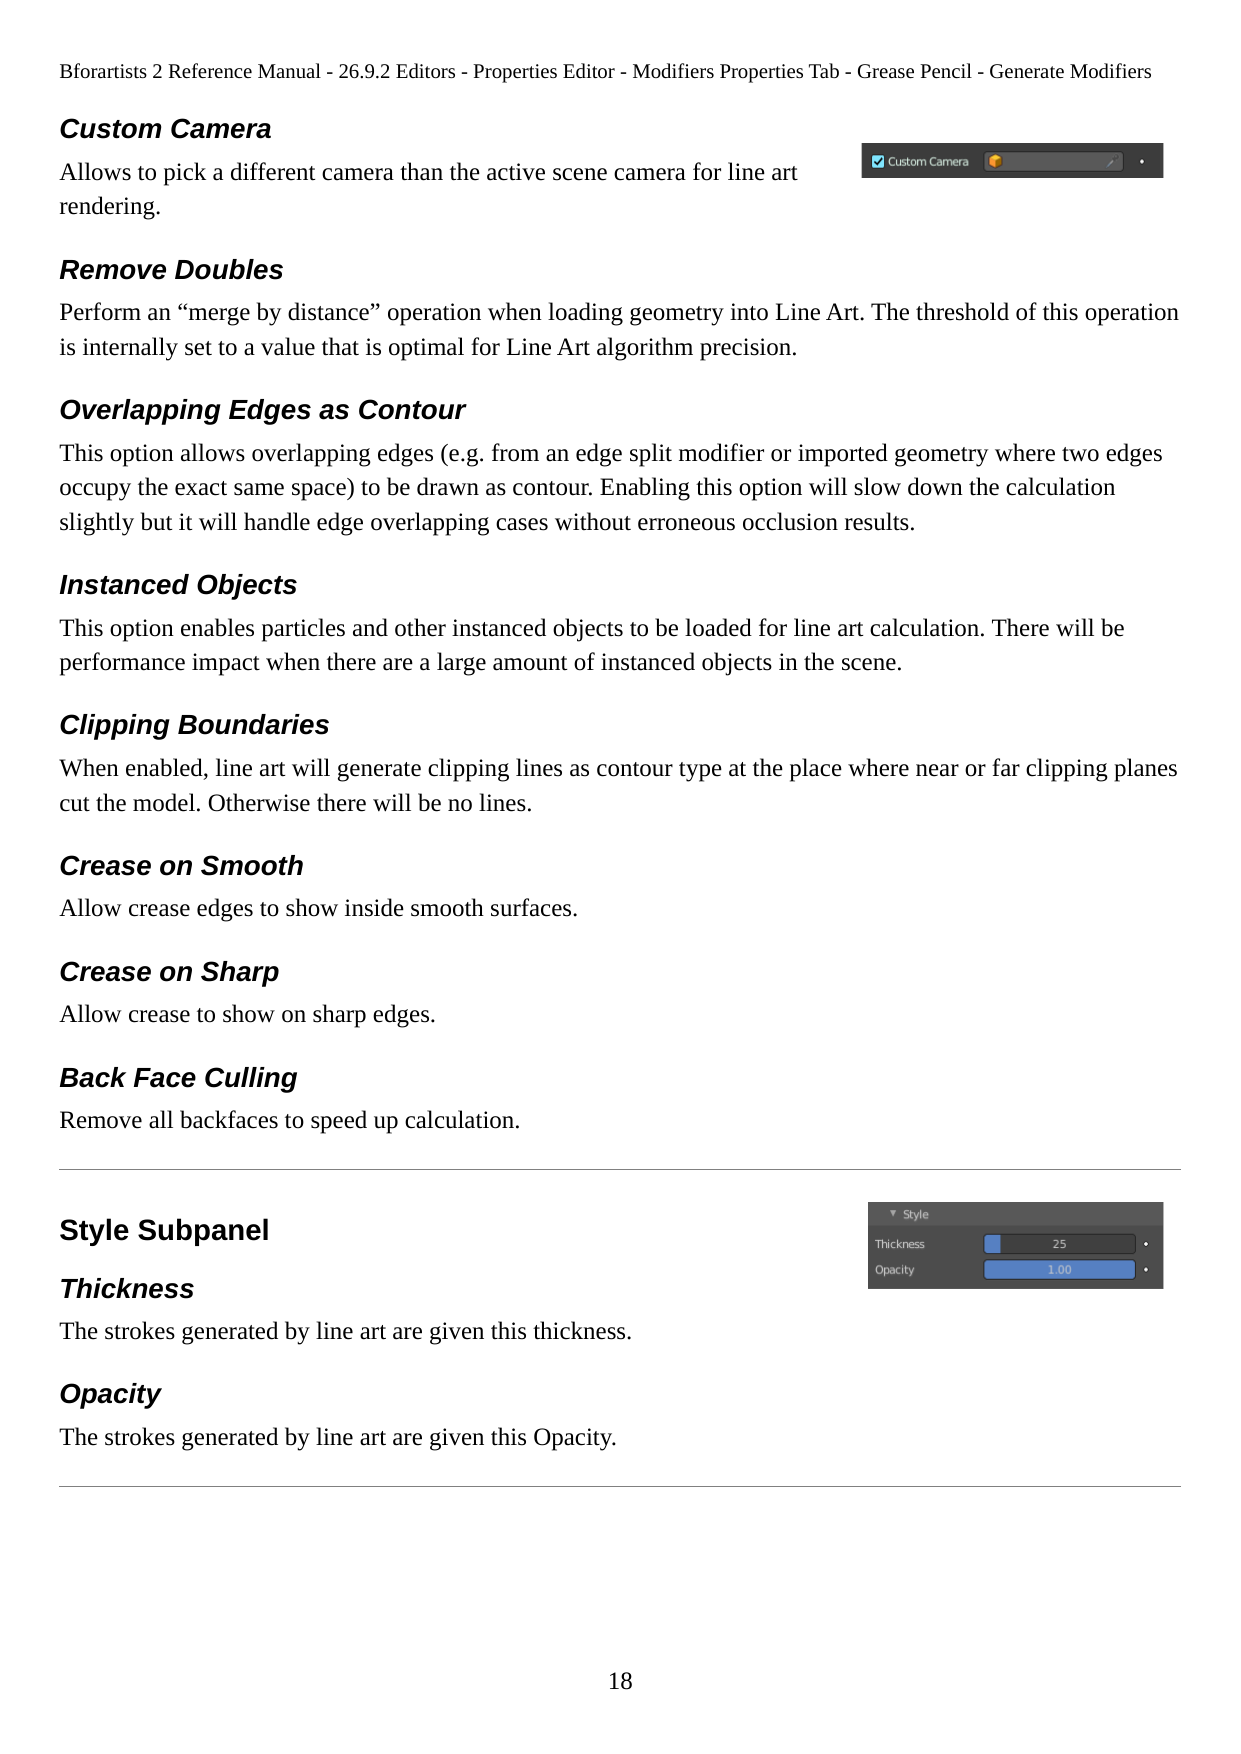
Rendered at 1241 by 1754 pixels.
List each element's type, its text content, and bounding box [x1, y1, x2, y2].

text Allow crease to show on sharp edges. [59, 999, 1181, 1028]
subtitle Thickness [59, 1272, 1181, 1304]
subtitle Clipping Boundaries [59, 709, 1181, 741]
text The strokes generated by line art are given this thickness. [59, 1316, 1181, 1345]
text When enabled, line art will generate clipping lines as contour type at the place where near or far clipping planes cut the model. Otherwise there will be no lines. [59, 753, 1181, 816]
subtitle Crease on Smooth [59, 849, 1181, 881]
subtitle Overlapping Edges as Contour [59, 393, 1181, 425]
subtitle Crease on Sharp [59, 955, 1181, 987]
picture [868, 1202, 1164, 1289]
text Allows to pick a different camera than the active scene camera for line art rendering. [59, 157, 1181, 220]
text Remove all backfaces to speed up calculation. [59, 1105, 1181, 1134]
subtitle Instanced Objects [59, 568, 1181, 600]
text Allow crease edges to show inside smooth surfaces. [59, 893, 1181, 922]
subtitle Custom Camera [59, 113, 1181, 144]
text This option enables particles and other instanced objects to be loaded for line art calculation. There will be performance impact when there are a large amount of instanced objects in the scene. [59, 613, 1181, 676]
text This option allows overlapping edges (e.g. from an edge split modifier or imported geometry where two edges occupy the exact same space) to be drawn as contour. Enabling this option will slow down the calculation slightly but it will handle edge overlapping cases without erroneous occlusion results. [59, 438, 1181, 536]
subtitle Style Subpanel [59, 1213, 868, 1247]
subtitle [1164, 1213, 1181, 1247]
subtitle Back Face Culling [59, 1061, 1181, 1093]
text The strokes generated by line art are given this Opacity. [59, 1422, 1181, 1451]
subtitle Opacity [59, 1378, 1181, 1410]
text Perform an “merge by distance” operation when loading geometry into Line Art. The threshold of this operation is internally set to a value that is optimal for Line Art algorithm precision. [59, 297, 1181, 361]
subtitle Remove Doubles [59, 253, 1181, 285]
picture [861, 143, 1164, 178]
